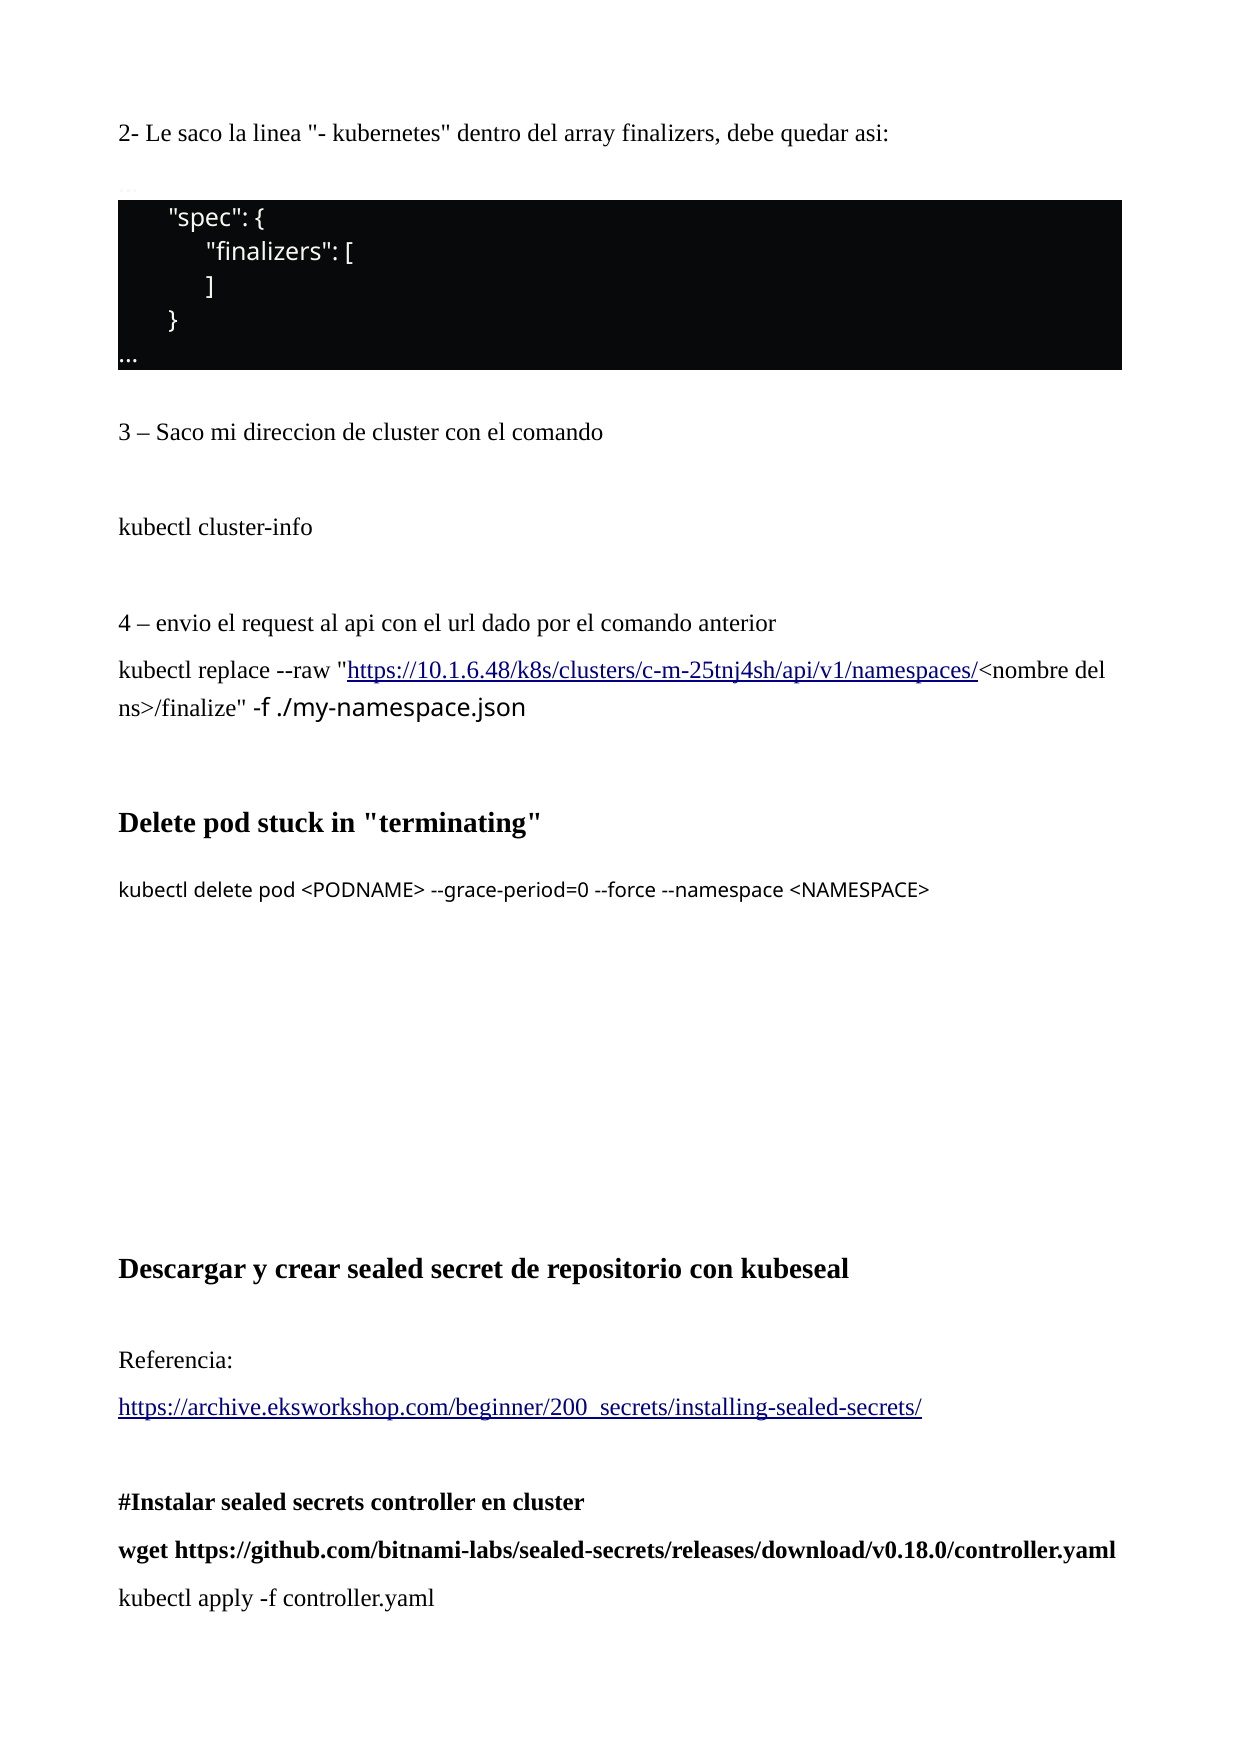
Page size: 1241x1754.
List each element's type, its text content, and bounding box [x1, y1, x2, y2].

text kubectl cluster-info [118, 512, 1122, 541]
subtitle Descargar y crear sealed secret de repositorio con kubeseal [118, 1251, 1122, 1284]
text 4 – envio el request al api con el url dado por el comando anterior [118, 608, 1122, 636]
text kubectl delete pod <PODNAME> --grace-period=0 --force --namespace <NAMESPACE> [118, 875, 1122, 903]
text kubectl replace --raw "https://10.1.6.48/k8s/clusters/c-m-25tnj4sh/api/v1/namespaces/<nombre del ns>/finalize" -f ./my-namespace.json [118, 655, 1122, 723]
text https://archive.eksworkshop.com/beginner/200_secrets/installing-sealed-secrets/ [118, 1392, 1122, 1421]
text kubectl apply -f controller.yaml [118, 1583, 1122, 1611]
subtitle Delete pod stuck in "terminating" [118, 805, 1122, 839]
text 3 – Saco mi direccion de cluster con el comando [118, 417, 1122, 446]
text } [118, 302, 1122, 336]
text 2- Le saco la linea "- kubernetes" dentro del array finalizers, debe quedar asi: [118, 118, 1122, 147]
text "finalizers": [ [118, 234, 1122, 268]
text Referencia: [118, 1345, 1122, 1373]
text #Instalar sealed secrets controller en cluster [118, 1487, 1122, 1516]
text ] [118, 268, 1122, 302]
text ... [118, 336, 1122, 370]
text "spec": { [118, 200, 1122, 234]
text wget https://github.com/bitnami-labs/sealed-secrets/releases/download/v0.18.0/controller.yaml [118, 1535, 1122, 1564]
text ... [118, 166, 1122, 200]
